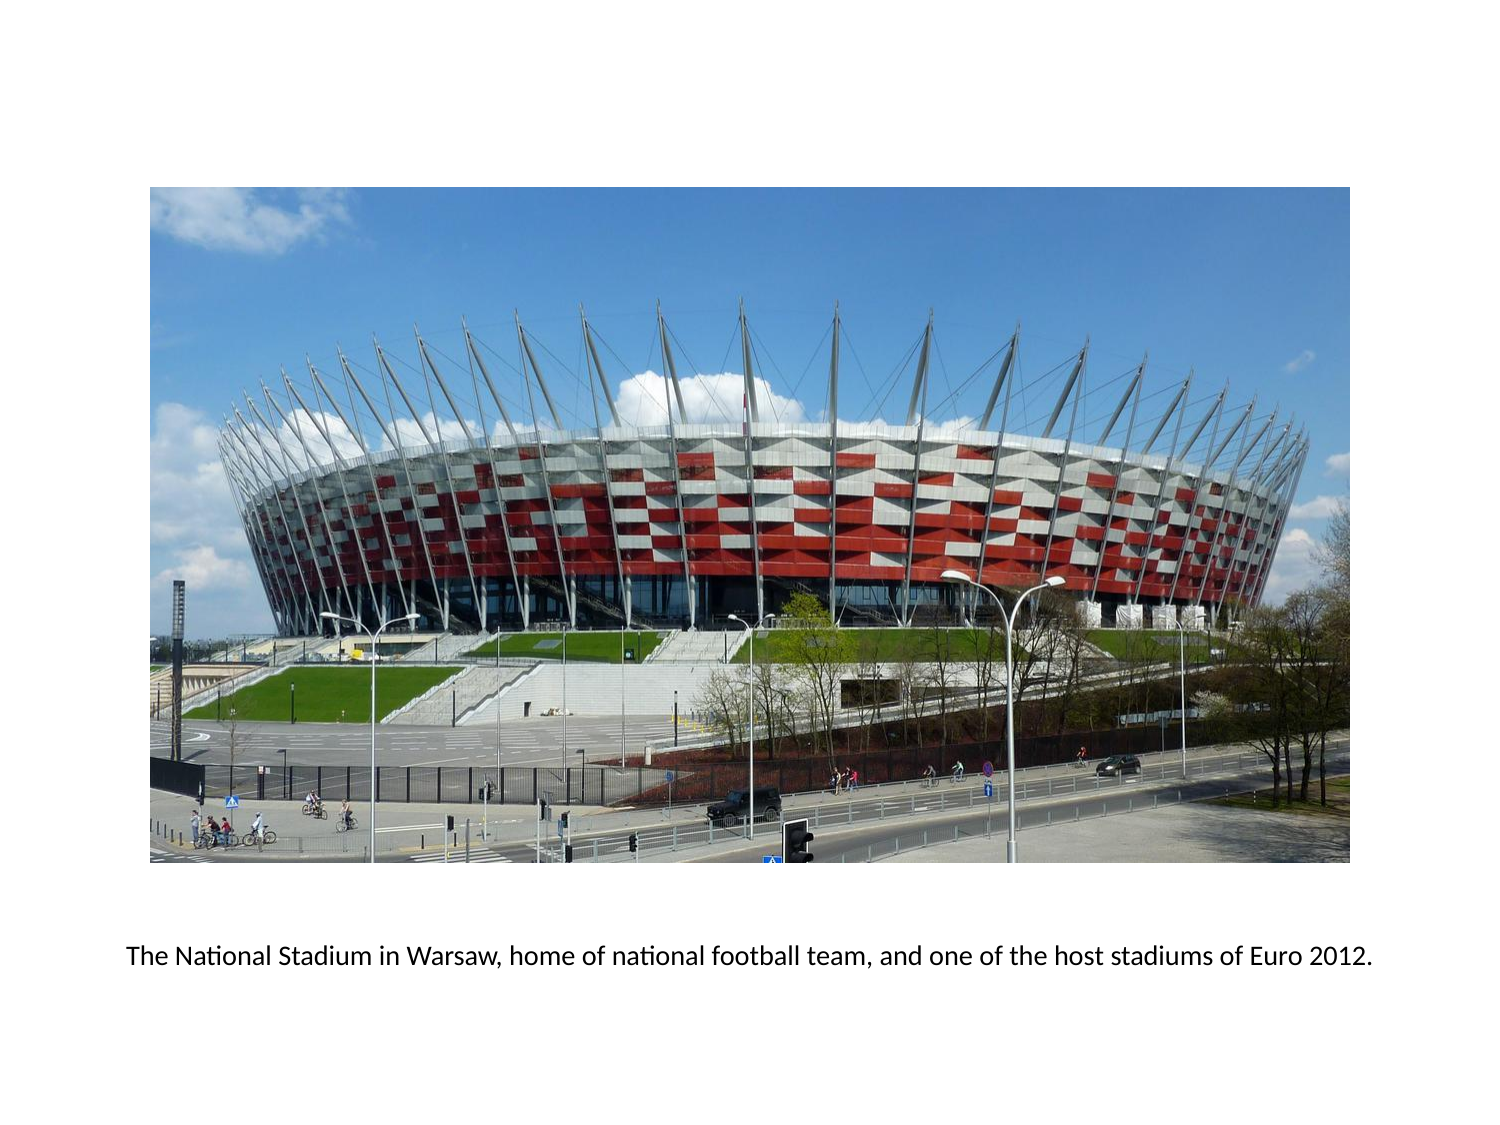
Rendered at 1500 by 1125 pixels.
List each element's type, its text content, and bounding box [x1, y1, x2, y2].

picture [150, 187, 1350, 863]
text_box The National Stadium in Warsaw, home of national football team, and one of the host stadiums of Euro 2012. [111, 929, 1389, 979]
